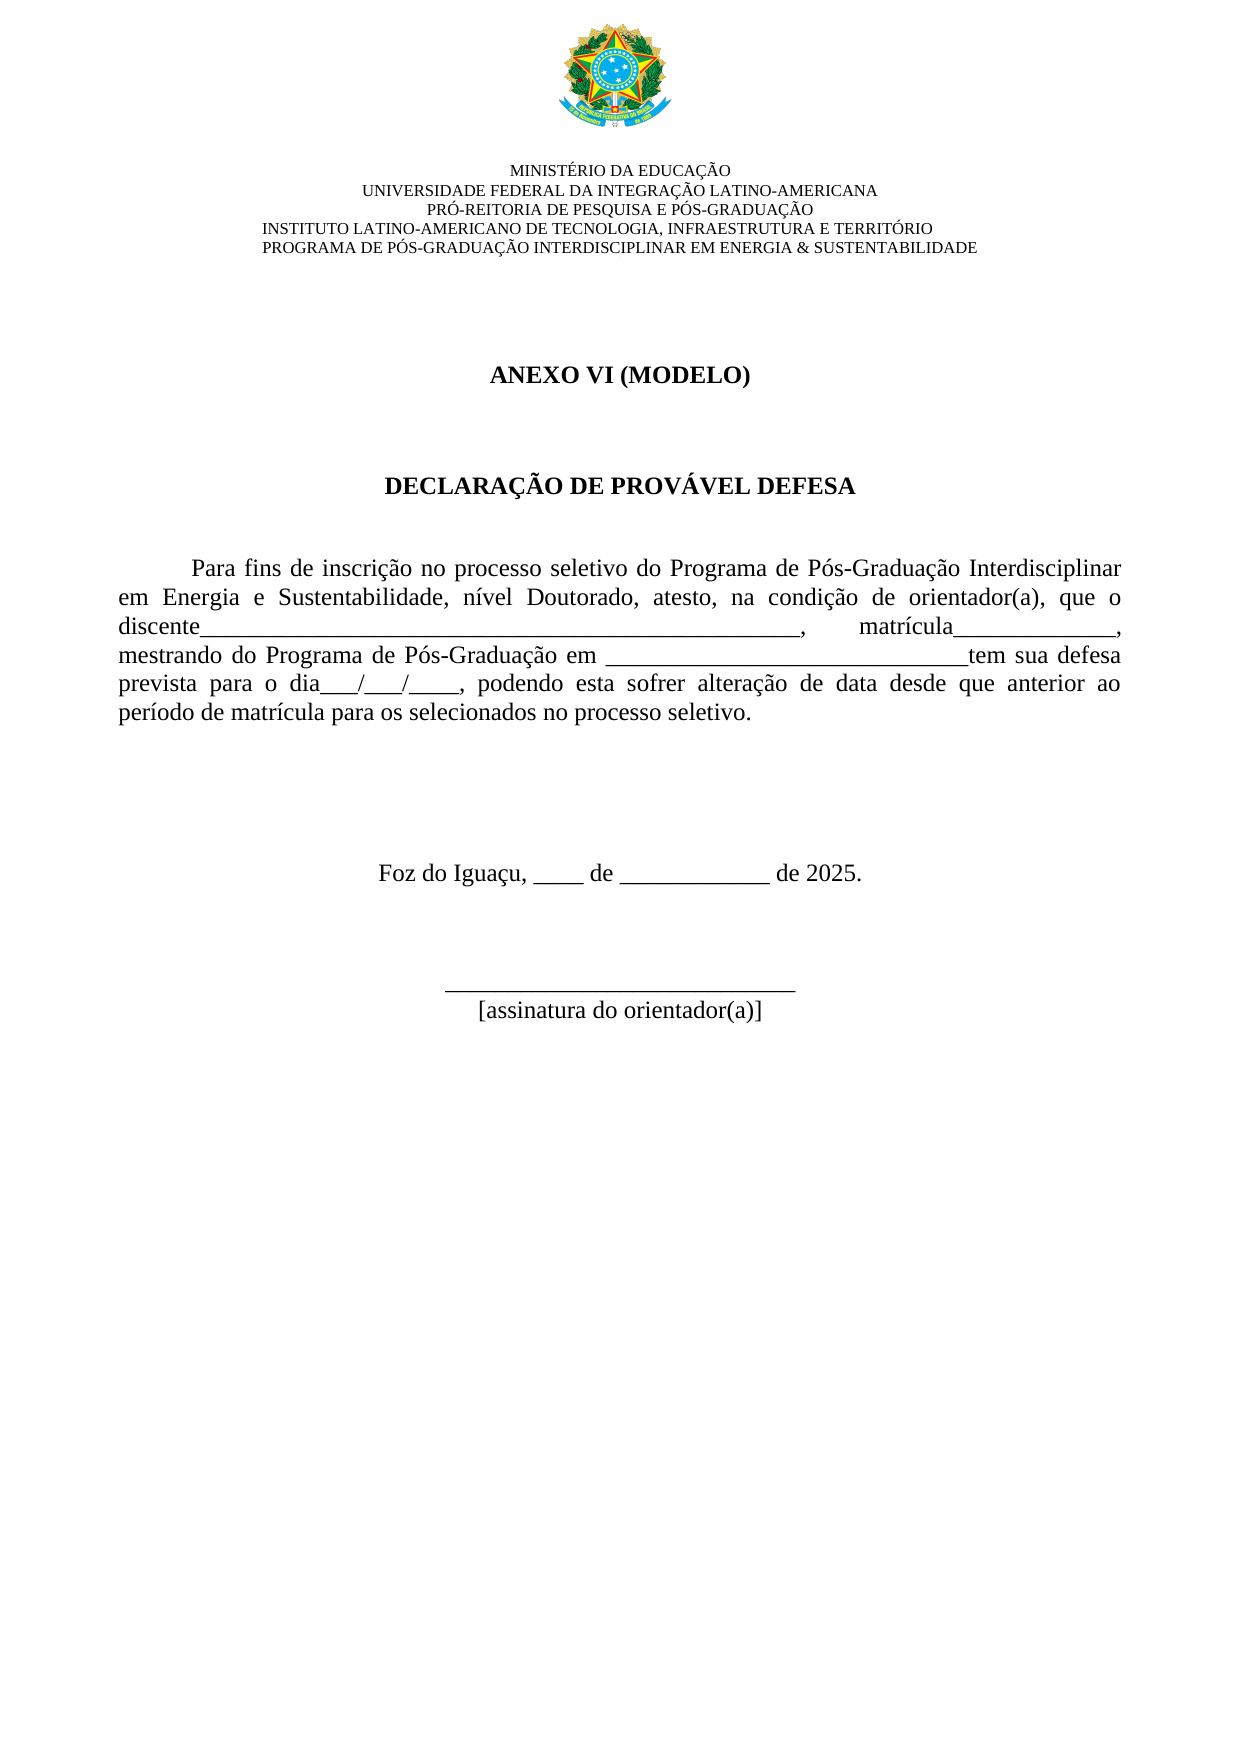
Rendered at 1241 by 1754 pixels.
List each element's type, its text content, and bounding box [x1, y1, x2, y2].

picture [558, 24, 672, 127]
text Foz do Iguaçu, ____ de ____________ de 2025. [118, 858, 1122, 887]
text [assinatura do orientador(a)] [118, 995, 1122, 1023]
text ____________________________ [118, 966, 1122, 995]
picture [643, 113, 651, 119]
text DECLARAÇÃO DE PROVÁVEL DEFESA [118, 471, 1122, 500]
text ANEXO VI (MODELO) [118, 360, 1122, 389]
picture [638, 106, 651, 114]
text Para fins de inscrição no processo seletivo do Programa de Pós-Graduação Interdisciplinar em Energia e Sustentabilidade, nível Doutorado, atesto, na condição de orientador(a), que o discente________________________________________________, matrícula_____________, mestrando do Programa de Pós-Graduação em _____________________________tem sua defesa prevista para o dia___/___/____, podendo esta sofrer alteração de data desde que anterior ao período de matrícula para os selecionados no processo seletivo. [118, 553, 1122, 726]
